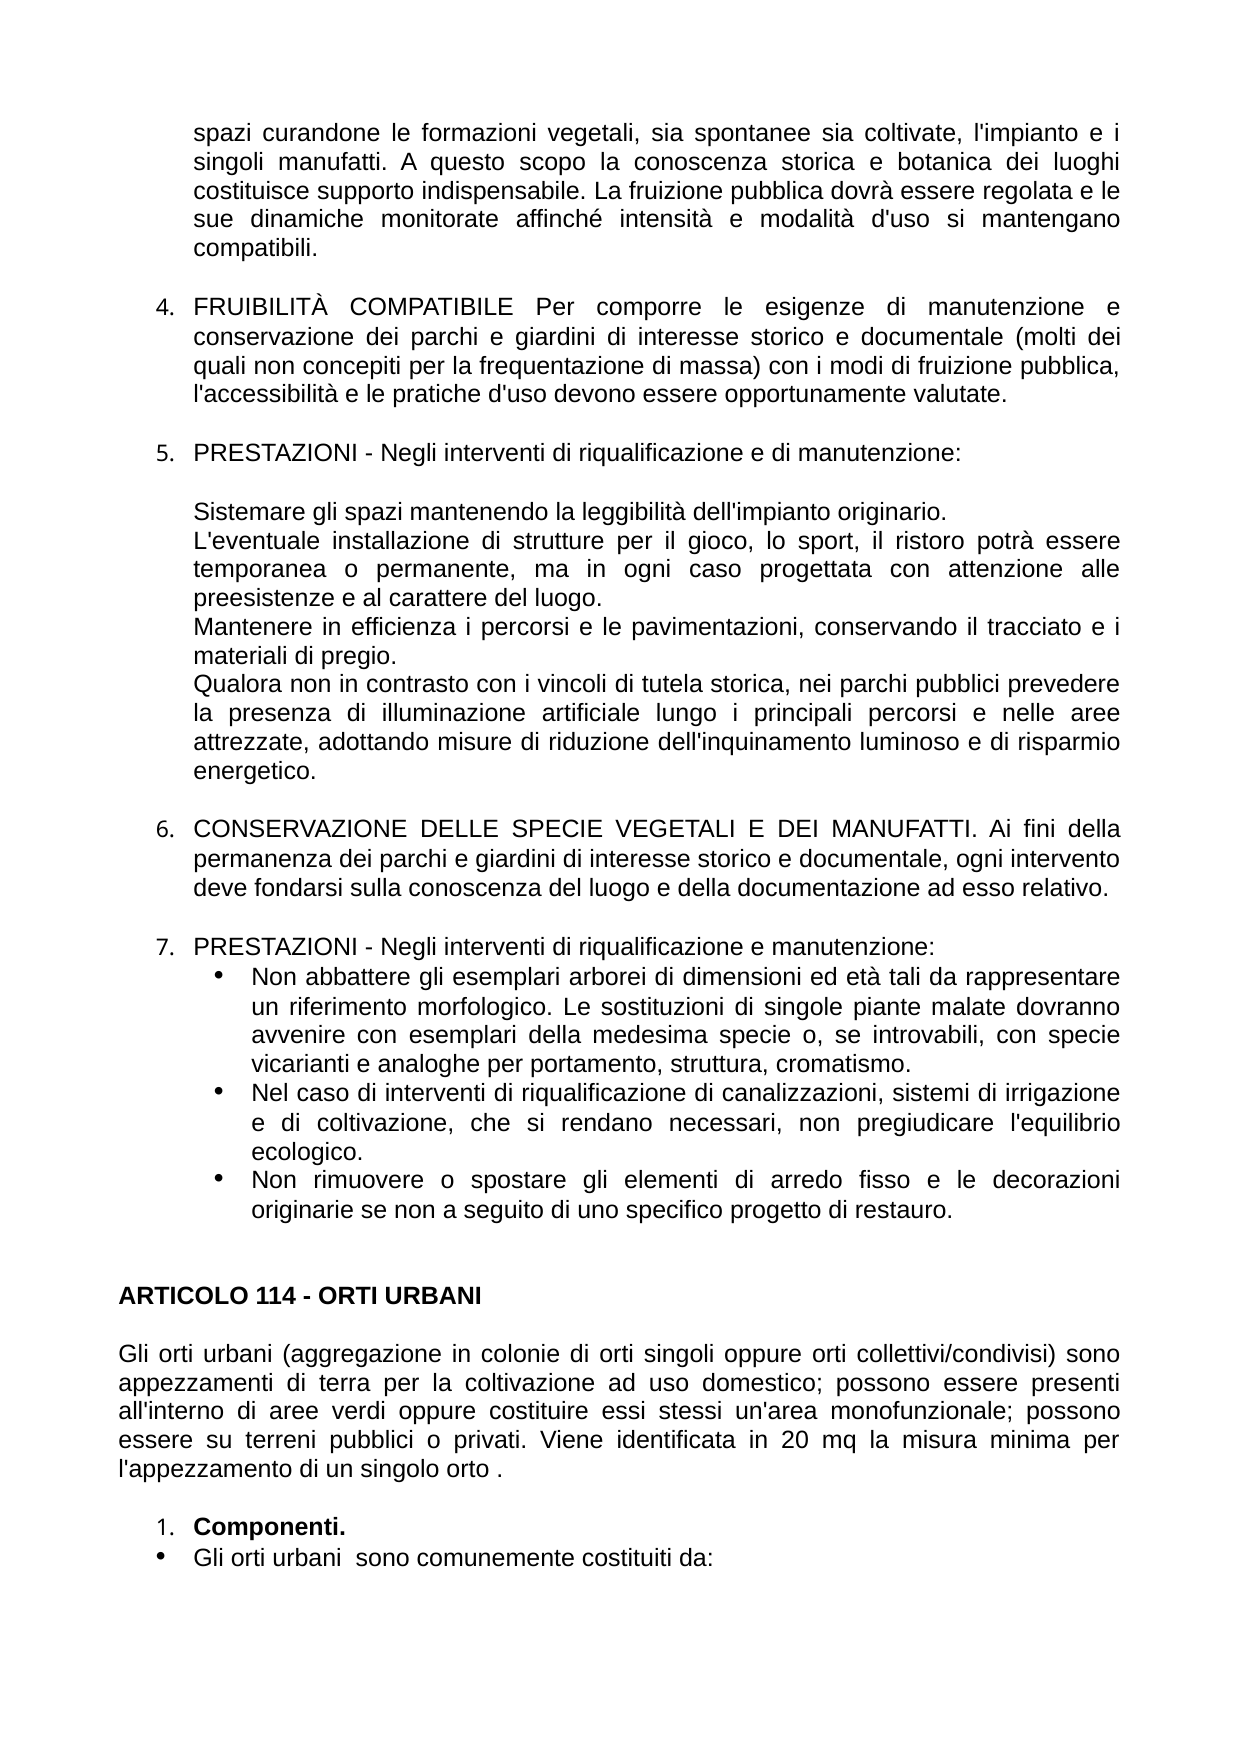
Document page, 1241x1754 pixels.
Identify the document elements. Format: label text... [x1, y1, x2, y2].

text Gli orti urbani (aggregazione in colonie di orti singoli oppure orti collettivi/condivisi) sono appezzamenti di terra per la coltivazione ad uso domestico; possono essere presenti all'interno di aree verdi oppure costituire essi stessi un'area monofunzionale; possono essere su terreni pubblici o privati. Viene identificata in 20 mq la misura minima per l'appezzamento di un singolo orto . [118, 1339, 1122, 1482]
list Sistemare gli spazi mantenendo la leggibilità dell'impianto originario. [156, 497, 1122, 526]
list L'eventuale installazione di strutture per il gioco, lo sport, il ristoro potrà essere temporanea o permanente, ma in ogni caso progettata con attenzione alle preesistenze e al carattere del luogo. [156, 526, 1122, 612]
list CONSERVAZIONE DELLE SPECIE VEGETALI E DEI MANUFATTI. Ai fini della permanenza dei parchi e giardini di interesse storico e documentale, ogni intervento deve fondarsi sulla conoscenza del luogo e della documentazione ad esso relativo. [156, 813, 1122, 902]
list Non rimuovere o spostare gli elementi di arredo fisso e le decorazioni originarie se non a seguito di uno specifico progetto di restauro. [213, 1165, 1122, 1224]
list FRUIBILITÀ COMPATIBILE Per comporre le esigenze di manutenzione e conservazione dei parchi e giardini di interesse storico e documentale (molti dei quali non concepiti per la frequentazione di massa) con i modi di fruizione pubblica, l'accessibilità e le pratiche d'uso devono essere opportunamente valutate. [156, 291, 1122, 408]
list Non abbattere gli esemplari arborei di dimensioni ed età tali da rappresentare un riferimento morfologico. Le sostituzioni di singole piante malate dovranno avvenire con esemplari della medesima specie o, se introvabili, con specie vicarianti e analoghe per portamento, struttura, cromatismo. [213, 962, 1122, 1078]
list Qualora non in contrasto con i vincoli di tutela storica, nei parchi pubblici prevedere la presenza di illuminazione artificiale lungo i principali percorsi e nelle aree attrezzate, adottando misure di riduzione dell'inquinamento luminoso e di risparmio energetico. [156, 669, 1122, 784]
list Nel caso di interventi di riqualificazione di canalizzazioni, sistemi di irrigazione e di coltivazione, che si rendano necessari, non pregiudicare l'equilibrio ecologico. [213, 1078, 1122, 1165]
list PRESTAZIONI - Negli interventi di riqualificazione e manutenzione: [156, 931, 1122, 962]
list PRESTAZIONI - Negli interventi di riqualificazione e di manutenzione: [156, 437, 1122, 468]
list Componenti. [156, 1511, 1122, 1542]
list Gli orti urbani sono comunemente costituiti da: [156, 1542, 1122, 1572]
list Mantenere in efficienza i percorsi e le pavimentazioni, conservando il tracciato e i materiali di pregio. [156, 612, 1122, 669]
text ARTICOLO 114 - ORTI URBANI [118, 1281, 1122, 1310]
list spazi curandone le formazioni vegetali, sia spontanee sia coltivate, l'impianto e i singoli manufatti. A questo scopo la conoscenza storica e botanica dei luoghi costituisce supporto indispensabile. La fruizione pubblica dovrà essere regolata e le sue dinamiche monitorate affinché intensità e modalità d'uso si mantengano compatibili. [156, 118, 1122, 262]
